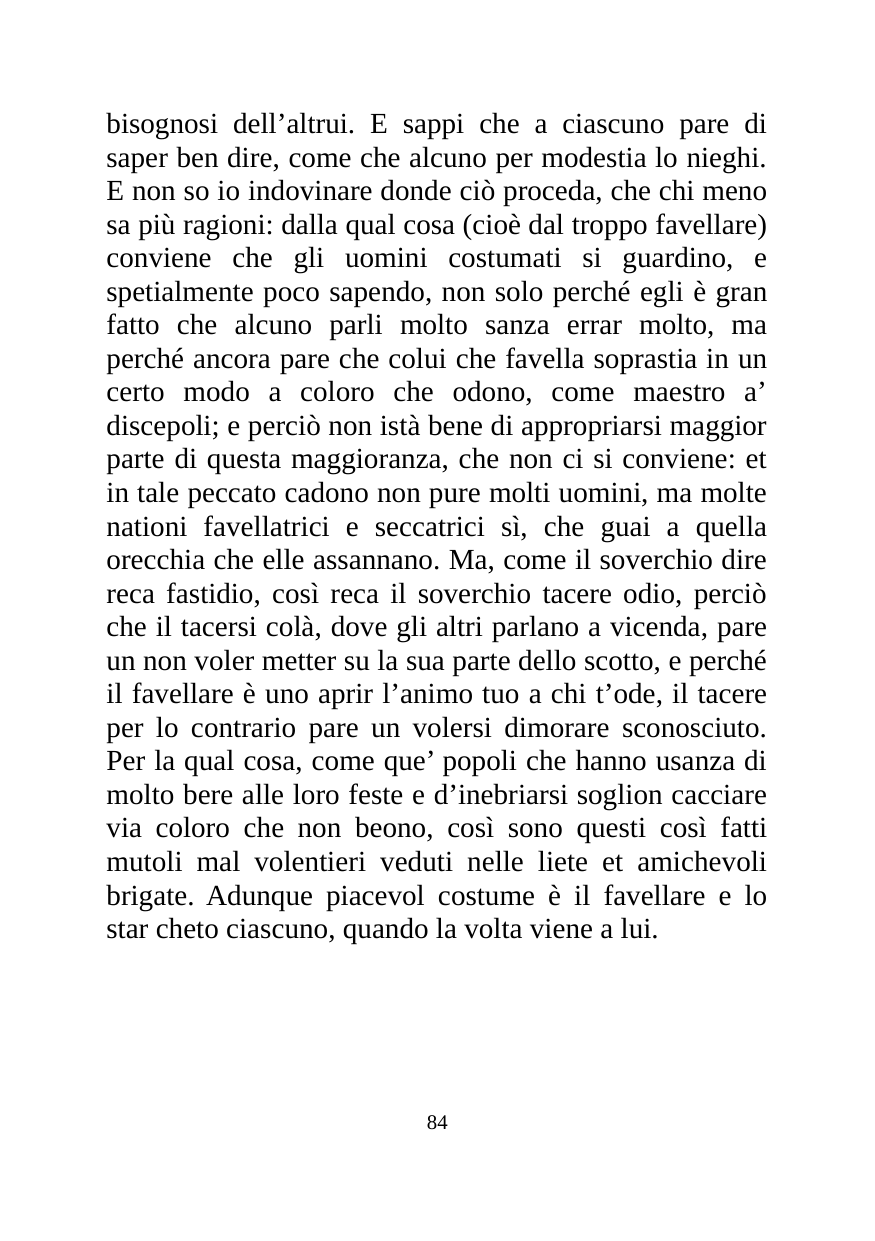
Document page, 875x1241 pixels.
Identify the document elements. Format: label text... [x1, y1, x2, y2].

text bisognosi dell’altrui. E sappi che a ciascuno pare di saper ben dire, come che alcuno per modestia lo nieghi. E non so io indovinare donde ciò proceda, che chi meno sa più ragioni: dalla qual cosa (cioè dal troppo favellare) conviene che gli uomini costumati si guardino, e spetialmente poco sapendo, non solo perché egli è gran fatto che alcuno parli molto sanza errar molto, ma perché ancora pare che colui che favella soprastia in un certo modo a coloro che odono, come maestro a’ discepoli; e perciò non istà bene di appropriarsi maggior parte di questa maggioranza, che non ci si conviene: et in tale peccato cadono non pure molti uomini, ma molte nationi favellatrici e seccatrici sì, che guai a quella orecchia che elle assannano. Ma, come il soverchio dire reca fastidio, così reca il soverchio tacere odio, perciò che il tacersi colà, dove gli altri parlano a vicenda, pare un non voler metter su la sua parte dello scotto, e perché il favellare è uno aprir l’animo tuo a chi t’ode, il tacere per lo contrario pare un volersi dimorare sconosciuto. Per la qual cosa, come que’ popoli che hanno usanza di molto bere alle loro feste e d’inebriarsi soglion cacciare via coloro che non beono, così sono questi così fatti mutoli mal volentieri veduti nelle liete et amichevoli brigate. Adunque piacevol costume è il favellare e lo star cheto ciascuno, quando la volta viene a lui. [106, 106, 768, 945]
